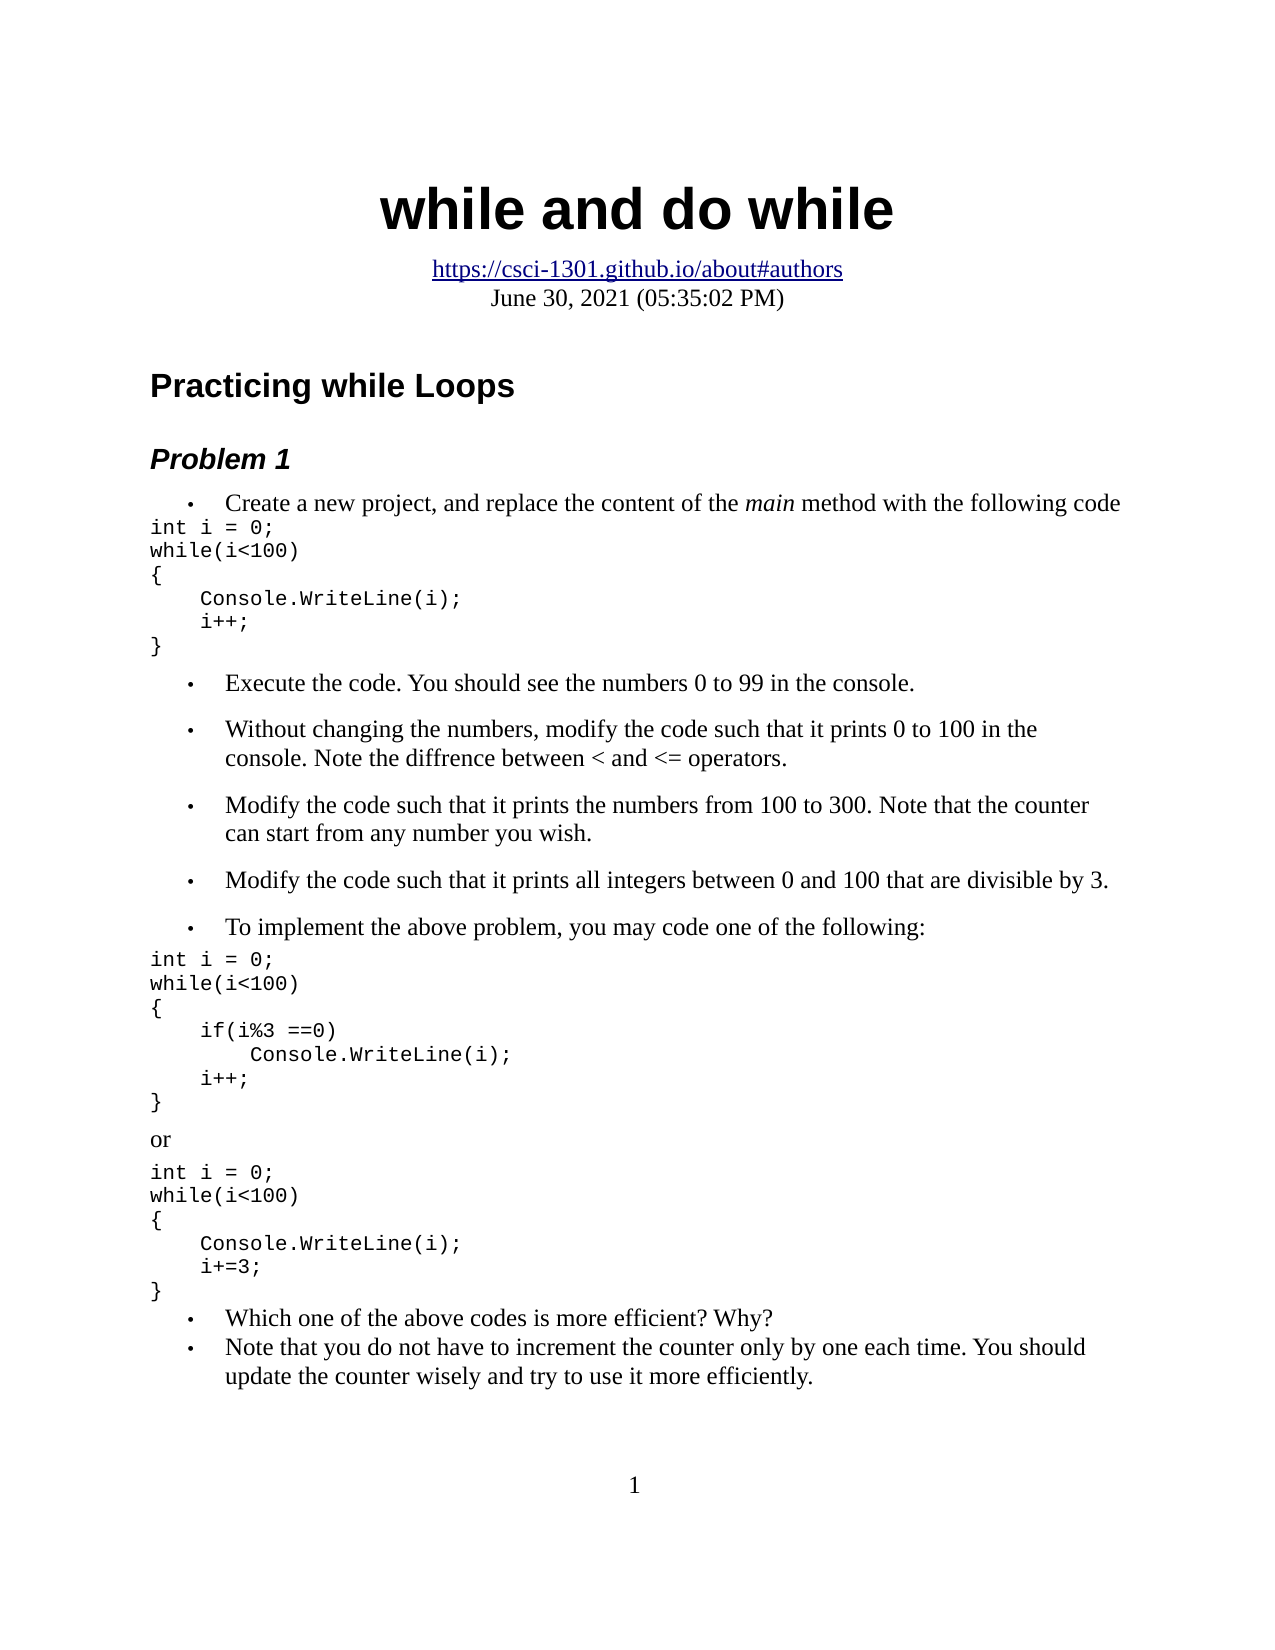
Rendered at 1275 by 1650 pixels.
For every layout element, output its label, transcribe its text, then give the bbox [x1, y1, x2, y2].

text } [150, 1280, 1125, 1303]
text i+=3; [150, 1256, 1125, 1280]
text https://csci-1301.github.io/about#authors [150, 254, 1125, 283]
list Execute the code. You should see the numbers 0 to 99 in the console. [187, 668, 1125, 696]
text { [150, 1209, 1125, 1233]
text } [150, 1091, 1125, 1115]
list To implement the above problem, you may code one of the following: [187, 912, 1125, 941]
list Which one of the above codes is more efficient? Why? [187, 1303, 1125, 1332]
title while and do while [150, 175, 1125, 242]
text int i = 0; [150, 517, 1125, 540]
list Create a new project, and replace the content of the main method with the following code [187, 488, 1125, 517]
text Console.WriteLine(i); [150, 1233, 1125, 1256]
text June 30, 2021 (05:35:02 PM) [150, 283, 1125, 312]
text while(i<100) [150, 1185, 1125, 1209]
text while(i<100) [150, 540, 1125, 564]
list Note that you do not have to increment the counter only by one each time. You should update the counter wisely and try to use it more efficiently. [187, 1332, 1125, 1390]
text Console.WriteLine(i); [150, 588, 1125, 611]
subtitle Practicing while Loops [150, 366, 1125, 404]
list Modify the code such that it prints the numbers from 100 to 300. Note that the counter can start from any number you wish. [187, 790, 1125, 847]
text if(i%3 ==0) [150, 1020, 1125, 1044]
text or [150, 1124, 1125, 1153]
list Modify the code such that it prints all integers between 0 and 100 that are divisible by 3. [187, 865, 1125, 894]
text i++; [150, 611, 1125, 635]
text int i = 0; [150, 949, 1125, 973]
text } [150, 635, 1125, 659]
text int i = 0; [150, 1162, 1125, 1185]
text Console.WriteLine(i); [150, 1044, 1125, 1068]
text while(i<100) [150, 973, 1125, 997]
text { [150, 997, 1125, 1020]
text { [150, 564, 1125, 588]
subtitle Problem 1 [150, 442, 1125, 476]
text i++; [150, 1068, 1125, 1091]
list Without changing the numbers, modify the code such that it prints 0 to 100 in the console. Note the diffrence between < and <= operators. [187, 714, 1125, 772]
